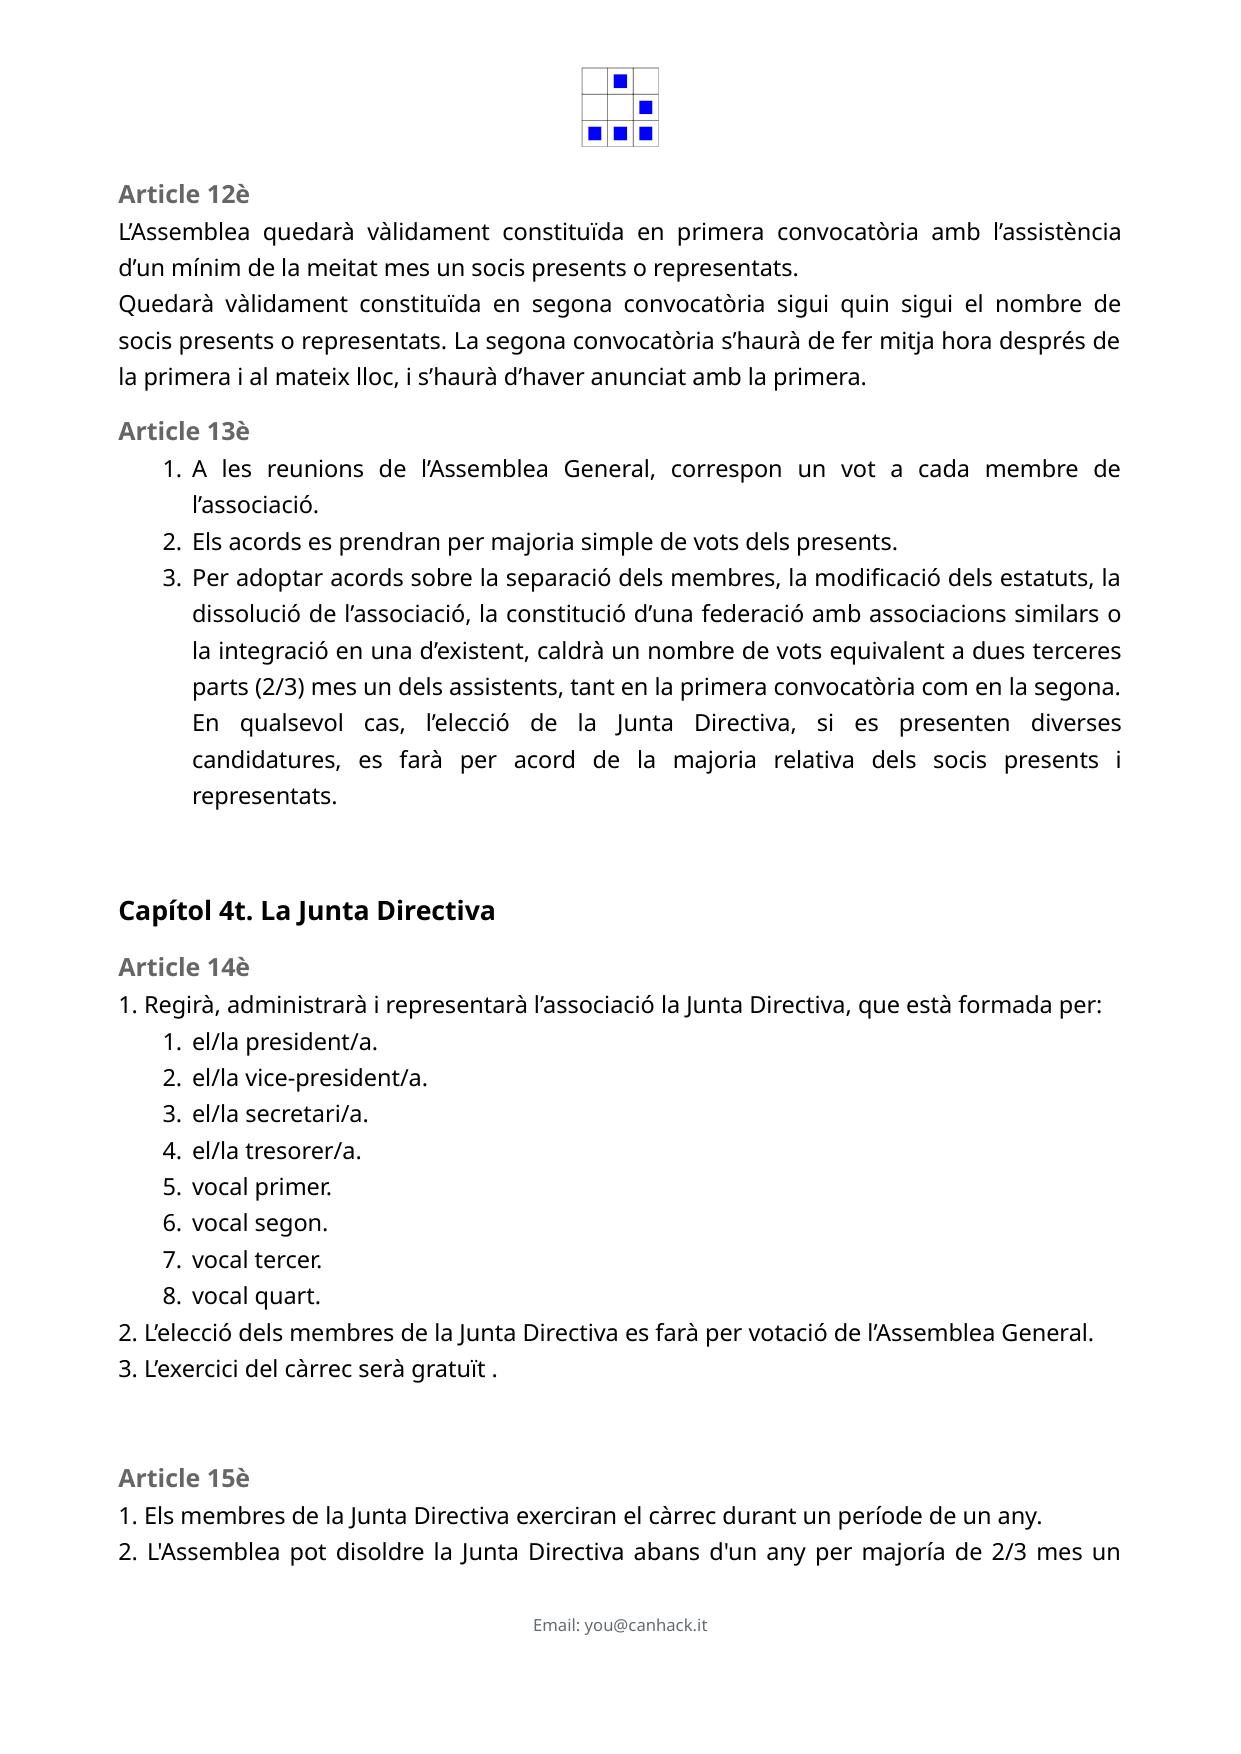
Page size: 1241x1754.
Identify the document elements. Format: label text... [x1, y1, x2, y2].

list vocal segon. [162, 1207, 1122, 1239]
list el/la tresorer/a. [162, 1134, 1122, 1166]
list el/la secretari/a. [162, 1098, 1122, 1130]
text 2. L’elecció dels membres de la Junta Directiva es farà per votació de l’Assemblea General. [118, 1316, 1122, 1348]
picture [581, 67, 659, 147]
list el/la president/a. [162, 1025, 1122, 1057]
list el/la vice-president/a. [162, 1061, 1122, 1093]
list A les reunions de l’Assemblea General, correspon un vot a cada membre de l’associació. [162, 452, 1122, 521]
subtitle Article 13è [118, 413, 1122, 448]
text 1. Regirà, administrarà i representarà l’associació la Junta Directiva, que està formada per: [118, 989, 1122, 1021]
text Quedarà vàlidament constituïda en segona convocatòria sigui quin sigui el nombre de socis presents o representats. La segona convocatòria s’haurà de fer mitja hora després de la primera i al mateix lloc, i s’haurà d’haver anunciat amb la primera. [118, 288, 1122, 392]
text 3. L’exercici del càrrec serà gratuït . [118, 1352, 1122, 1384]
subtitle Capítol 4t. La Junta Directiva [118, 892, 1122, 928]
list vocal primer. [162, 1170, 1122, 1202]
subtitle Article 14è [118, 950, 1122, 984]
list Els acords es prendran per majoria simple de vots dels presents. [162, 525, 1122, 557]
text 2. L'Assemblea pot disoldre la Junta Directiva abans d'un any per majoría de 2/3 mes un [118, 1536, 1122, 1568]
list Per adoptar acords sobre la separació dels membres, la modificació dels estatuts, la dissolució de l’associació, la constitució d’una federació amb associacions similars o la integració en una d’existent, caldrà un nombre de vots equivalent a dues terceres parts (2/3) mes un dels assistents, tant en la primera convocatòria com en la segona. En qualsevol cas, l’elecció de la Junta Directiva, si es presenten diverses candidatures, es farà per acord de la majoria relativa dels socis presents i representats. [162, 561, 1122, 811]
list vocal tercer. [162, 1243, 1122, 1275]
list vocal quart. [162, 1279, 1122, 1311]
subtitle Article 15è [118, 1461, 1122, 1495]
text L’Assemblea quedarà vàlidament constituïda en primera convocatòria amb l’assistència d’un mínim de la meitat mes un socis presents o representats. [118, 215, 1122, 283]
subtitle Article 12è [118, 176, 1122, 210]
text 1. Els membres de la Junta Directiva exerciran el càrrec durant un període de un any. [118, 1499, 1122, 1531]
